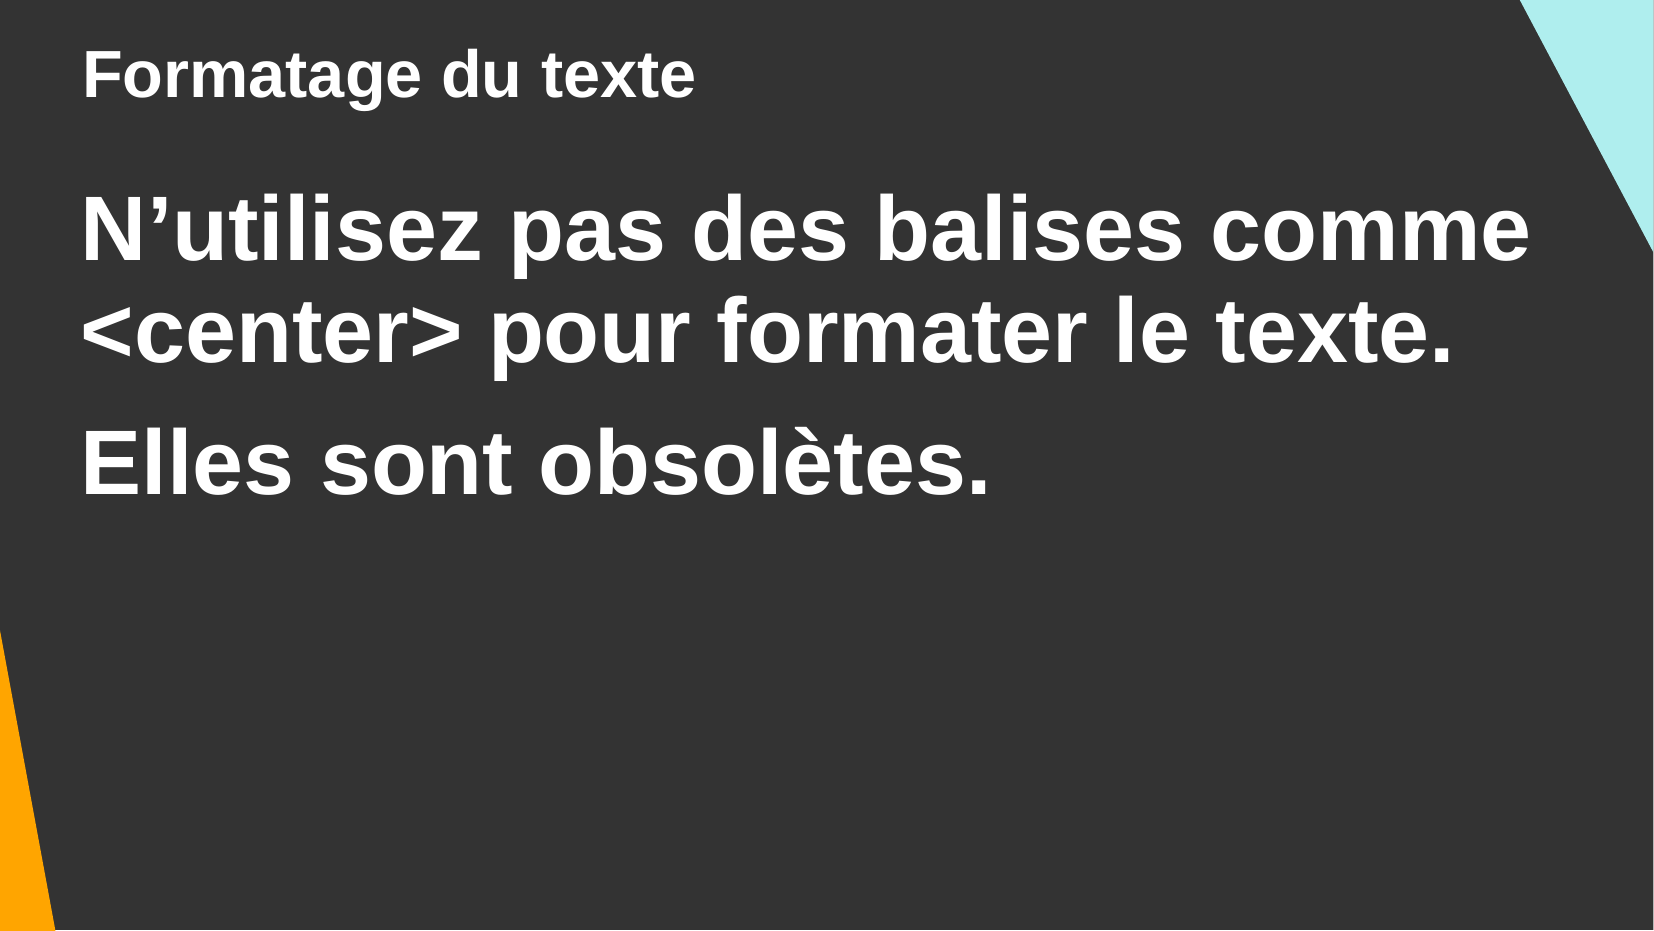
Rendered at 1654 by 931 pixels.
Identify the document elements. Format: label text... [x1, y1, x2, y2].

text_box [1519, 0, 1654, 254]
list N’utilisez pas des balises comme <center> pour formater le texte. Elles sont obsolètes. [80, 177, 1605, 556]
text_box [0, 630, 56, 931]
title Formatage du texte [82, 37, 1571, 114]
